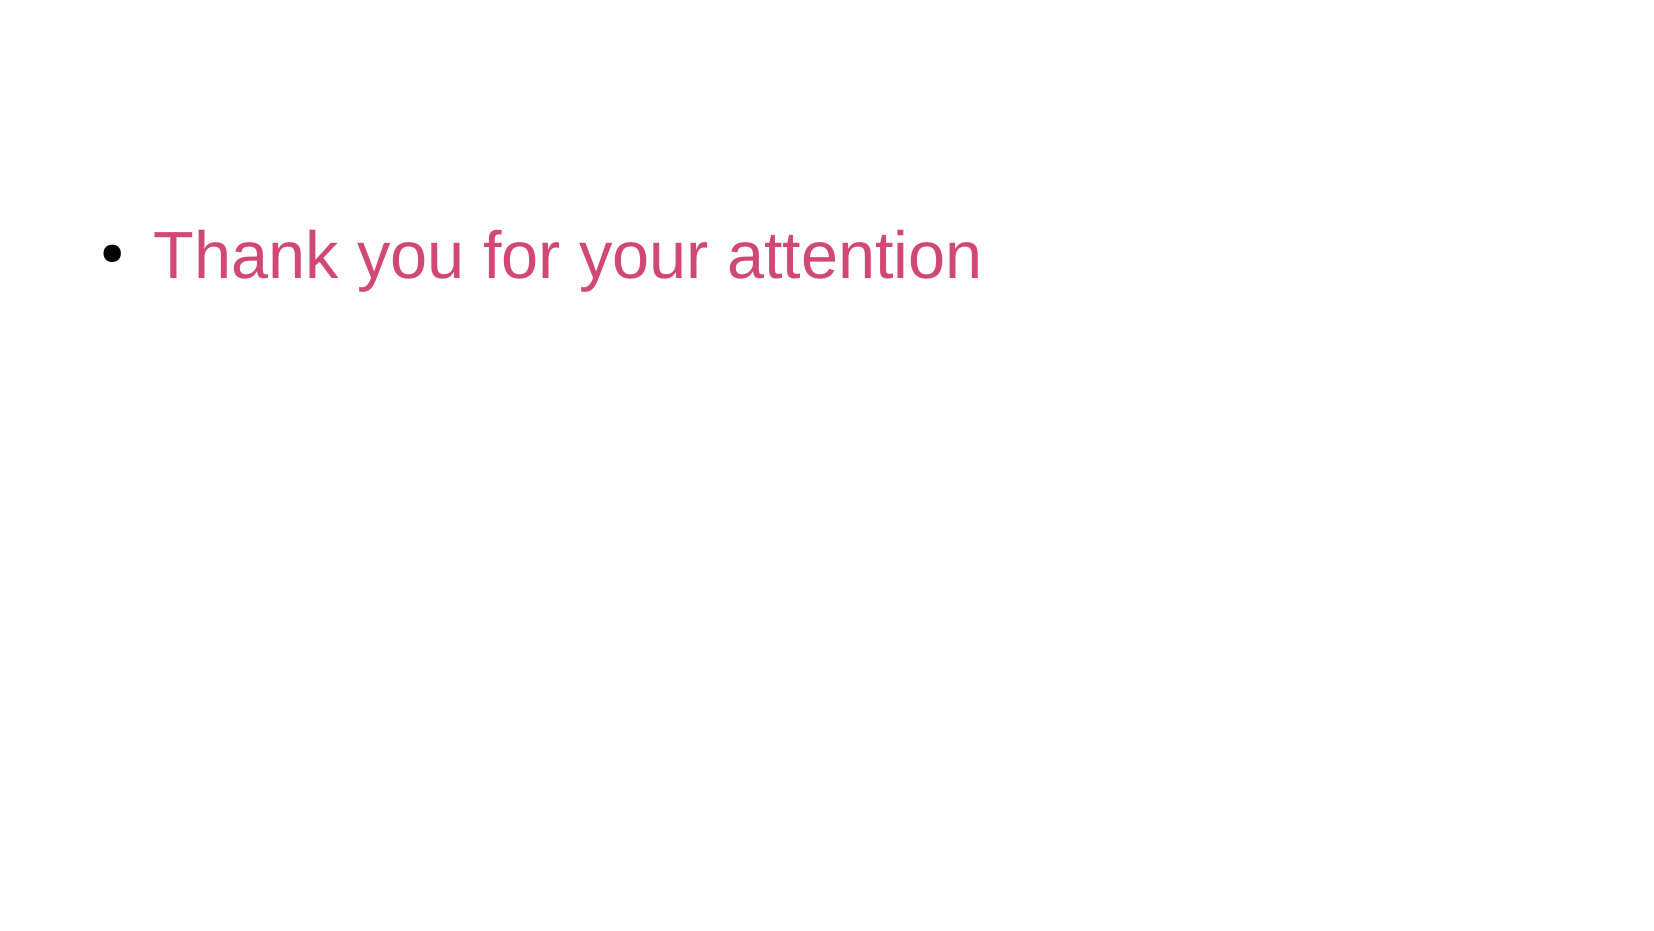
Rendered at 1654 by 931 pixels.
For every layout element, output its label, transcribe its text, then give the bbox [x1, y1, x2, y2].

list Thank you for your attention [82, 217, 1571, 758]
